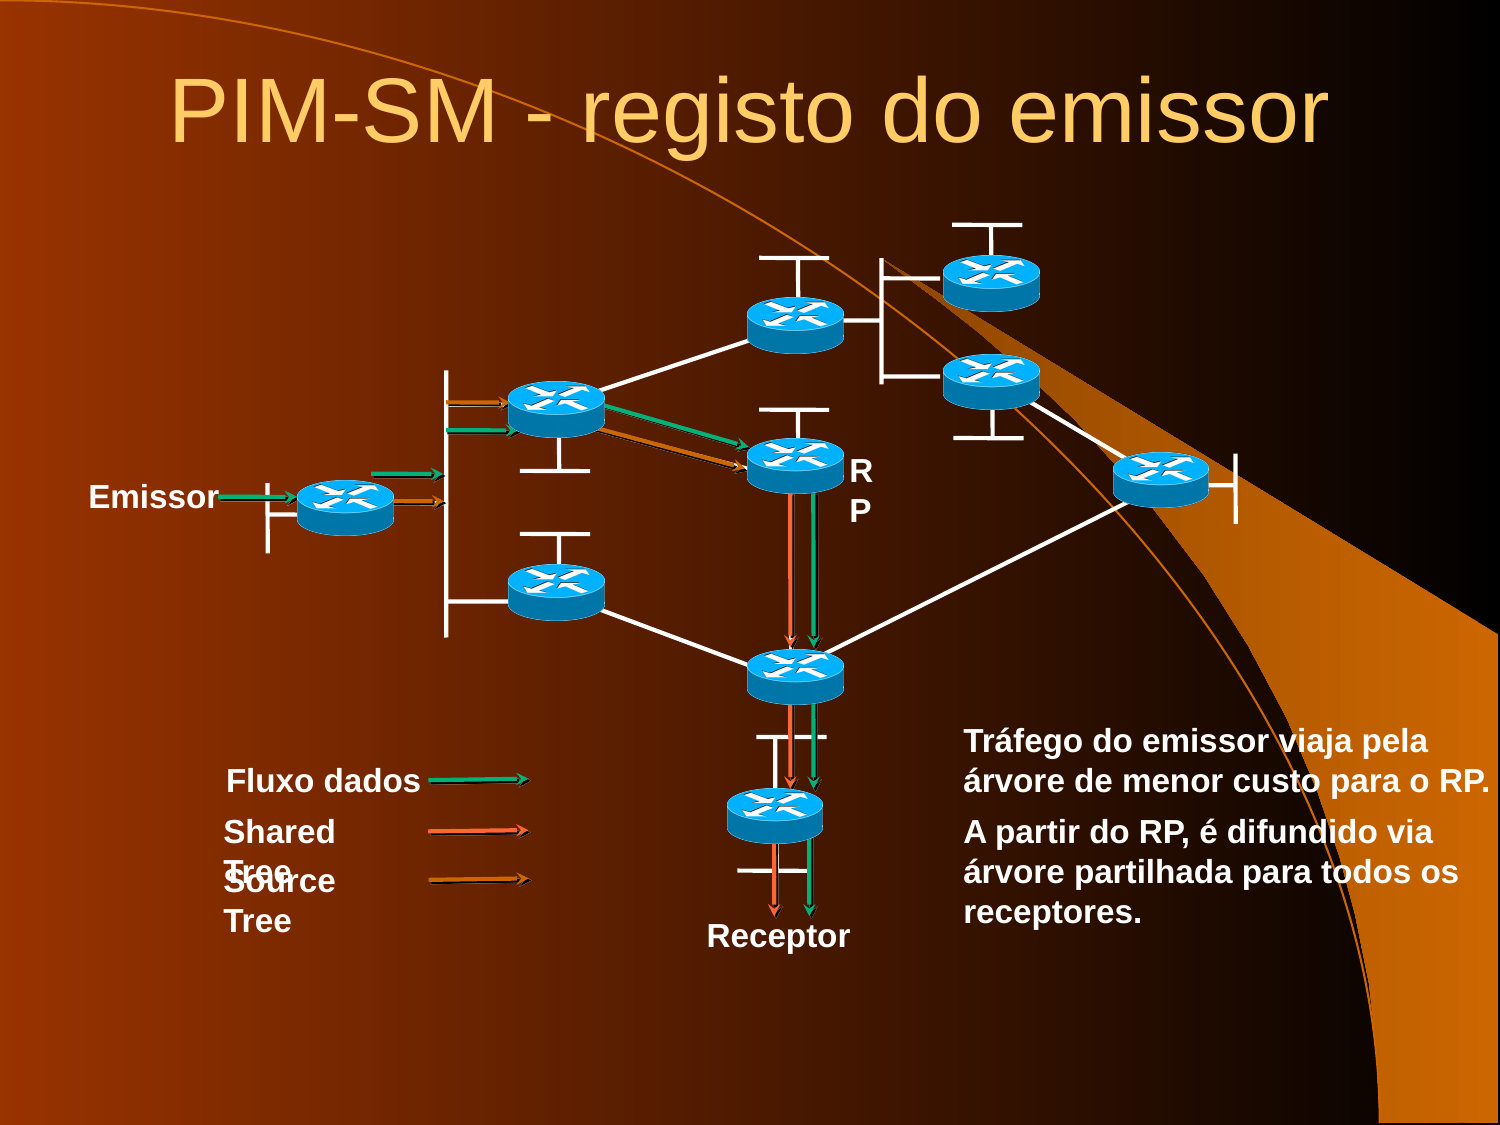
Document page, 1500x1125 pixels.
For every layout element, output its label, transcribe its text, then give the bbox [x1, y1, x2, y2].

picture [943, 354, 976, 367]
picture [528, 387, 554, 396]
picture [572, 381, 605, 394]
picture [798, 668, 825, 677]
picture [747, 649, 780, 662]
picture [812, 341, 844, 354]
picture [961, 274, 986, 283]
picture [1007, 354, 1040, 366]
picture [768, 444, 794, 452]
picture [748, 794, 773, 802]
picture [508, 608, 540, 621]
picture [508, 381, 541, 394]
picture [362, 524, 394, 536]
picture [811, 438, 844, 451]
picture [747, 481, 779, 494]
title PIM-SM - registo do emissor [24, 24, 1475, 188]
picture [964, 360, 989, 368]
picture [963, 261, 989, 270]
picture [994, 373, 1021, 382]
picture [314, 498, 341, 509]
picture [811, 297, 844, 310]
picture [812, 481, 844, 494]
picture [811, 649, 844, 662]
picture [791, 788, 823, 801]
picture [560, 570, 587, 579]
picture [767, 303, 793, 312]
picture [1008, 397, 1040, 410]
picture [361, 480, 394, 493]
picture [960, 372, 987, 383]
picture [297, 523, 329, 536]
picture [747, 692, 779, 705]
picture [297, 480, 330, 493]
picture [812, 692, 844, 705]
picture [800, 655, 826, 664]
picture [747, 438, 780, 451]
picture [727, 788, 759, 801]
picture [800, 444, 826, 453]
picture [727, 831, 759, 844]
picture [764, 456, 791, 467]
picture [573, 425, 605, 438]
picture [508, 425, 540, 438]
picture [1007, 255, 1040, 268]
picture [348, 499, 375, 508]
text_box Shared Tree [206, 802, 430, 850]
picture [1113, 495, 1145, 508]
picture [778, 807, 804, 816]
picture [350, 486, 376, 495]
picture [747, 297, 780, 310]
picture [1008, 299, 1040, 312]
text_box A partir do RP, é difundido via árvore partilhada para todos os receptores. [946, 801, 1479, 939]
picture [318, 486, 343, 494]
text_box Tráfego do emissor viaja pela árvore de menor custo para o RP. [946, 710, 1500, 808]
picture [559, 583, 585, 592]
picture [559, 400, 585, 409]
picture [764, 667, 791, 678]
picture [1134, 458, 1159, 466]
picture [994, 274, 1020, 283]
picture [526, 400, 551, 409]
picture [996, 360, 1022, 369]
text_box Fluxo dados [209, 750, 439, 808]
picture [798, 457, 825, 466]
picture [1113, 452, 1145, 465]
picture [572, 564, 605, 577]
picture [747, 341, 779, 354]
picture [573, 608, 605, 621]
picture [1164, 471, 1190, 480]
picture [996, 261, 1022, 270]
picture [943, 255, 976, 268]
picture [800, 303, 826, 312]
text_box Receptor [689, 905, 868, 963]
picture [744, 806, 770, 816]
picture [1177, 452, 1209, 464]
picture [1166, 458, 1191, 467]
text_box Emissor [71, 466, 237, 524]
picture [798, 316, 824, 325]
text_box Source Tree [206, 850, 430, 907]
picture [1177, 495, 1209, 508]
picture [508, 564, 541, 577]
picture [791, 831, 823, 844]
picture [780, 794, 805, 803]
picture [943, 397, 975, 410]
picture [528, 570, 554, 579]
picture [526, 583, 551, 592]
text_box RP [849, 448, 895, 489]
picture [768, 655, 794, 663]
picture [765, 316, 790, 325]
picture [1130, 470, 1157, 480]
picture [560, 387, 587, 396]
picture [943, 299, 975, 312]
